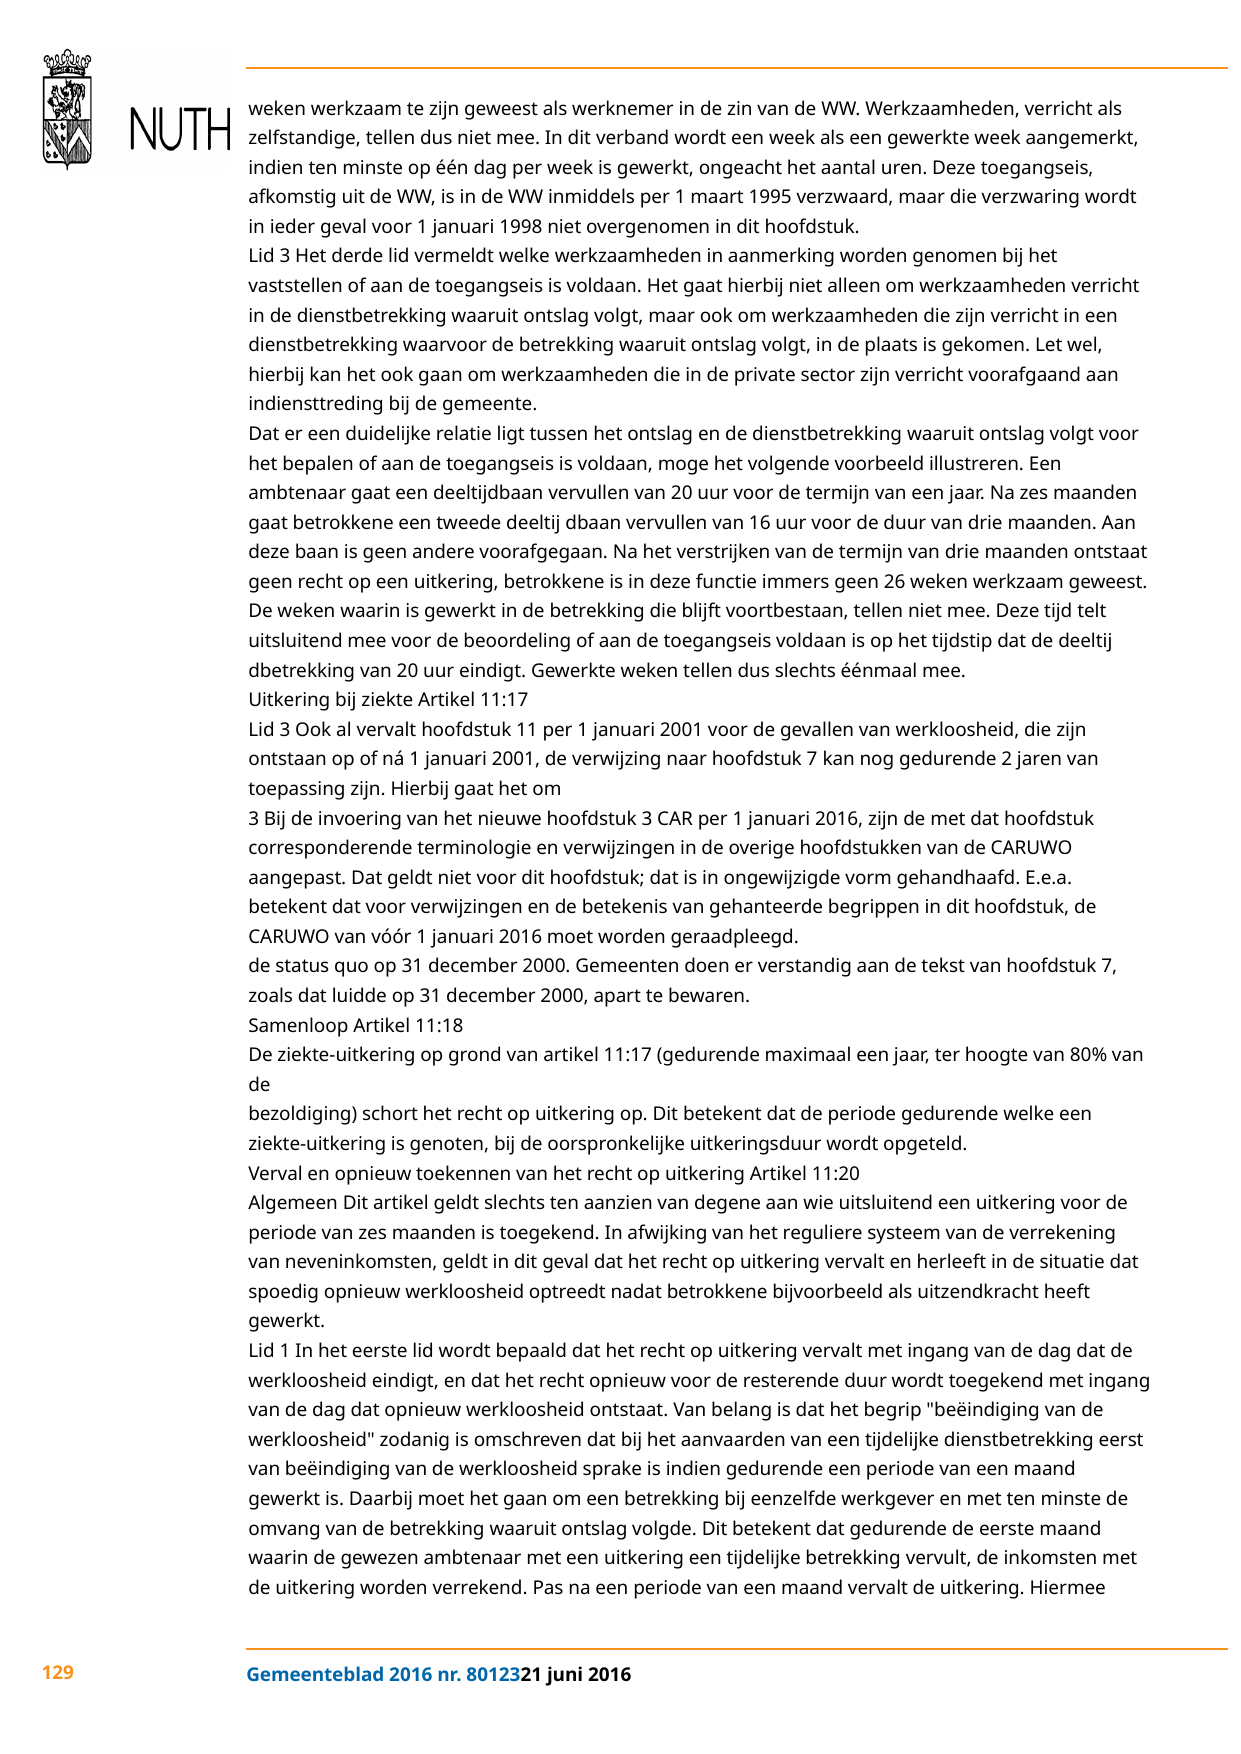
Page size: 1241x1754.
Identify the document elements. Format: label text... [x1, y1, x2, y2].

text Samenloop Artikel 11:18 [248, 1012, 1152, 1038]
text Lid 3 Het derde lid vermeldt welke werkzaamheden in aanmerking worden genomen bij het vaststellen of aan de toegangseis is voldaan. Het gaat hierbij niet alleen om werkzaamheden verricht in de dienstbetrekking waaruit ontslag volgt, maar ook om werkzaamheden die zijn verricht in een dienstbetrekking waarvoor de betrekking waaruit ontslag volgt, in de plaats is gekomen. Let wel, hierbij kan het ook gaan om werkzaamheden die in de private sector zijn verricht voorafgaand aan indiensttreding bij de gemeente. [248, 243, 1152, 416]
text Verval en opnieuw toekennen van het recht op uitkering Artikel 11:20 [248, 1160, 1152, 1186]
text de status quo op 31 december 2000. Gemeenten doen er verstandig aan de tekst van hoofdstuk 7, zoals dat luidde op 31 december 2000, apart te bewaren. [248, 953, 1152, 1008]
text De ziekte-uitkering op grond van artikel 11:17 (gedurende maximaal een jaar, ter hoogte van 80% van de [248, 1041, 1152, 1097]
text Dat er een duidelijke relatie ligt tussen het ontslag en de dienstbetrekking waaruit ontslag volgt voor het bepalen of aan de toegangseis is voldaan, moge het volgende voorbeeld illustreren. Een ambtenaar gaat een deeltijdbaan vervullen van 20 uur voor de termijn van een jaar. Na zes maanden gaat betrokkene een tweede deeltij dbaan vervullen van 16 uur voor de duur van drie maanden. Aan deze baan is geen andere voorafgegaan. Na het verstrijken van de termijn van drie maanden ontstaat geen recht op een uitkering, betrokkene is in deze functie immers geen 26 weken werkzaam geweest. De weken waarin is gewerkt in de betrekking die blijft voortbestaan, tellen niet mee. Deze tijd telt uitsluitend mee voor de beoordeling of aan de toegangseis voldaan is op het tijdstip dat de deeltij dbetrekking van 20 uur eindigt. Gewerkte weken tellen dus slechts éénmaal mee. [248, 420, 1152, 683]
text Uitkering bij ziekte Artikel 11:17 [248, 686, 1152, 712]
text 3 Bij de invoering van het nieuwe hoofdstuk 3 CAR per 1 januari 2016, zijn de met dat hoofdstuk corresponderende terminologie en verwijzingen in de overige hoofdstukken van de CARUWO aangepast. Dat geldt niet voor dit hoofdstuk; dat is in ongewijzigde vorm gehandhaafd. E.e.a. betekent dat voor verwijzingen en de betekenis van gehanteerde begrippen in dit hoofdstuk, de CARUWO van vóór 1 januari 2016 moet worden geraadpleegd. [248, 805, 1152, 949]
text bezoldiging) schort het recht op uitkering op. Dit betekent dat de periode gedurende welke een ziekte-uitkering is genoten, bij de oorspronkelijke uitkeringsduur wordt opgeteld. [248, 1101, 1152, 1156]
text Algemeen Dit artikel geldt slechts ten aanzien van degene aan wie uitsluitend een uitkering voor de periode van zes maanden is toegekend. In afwijking van het reguliere systeem van de verrekening van neveninkomsten, geldt in dit geval dat het recht op uitkering vervalt en herleeft in de situatie dat spoedig opnieuw werkloosheid optreedt nadat betrokkene bijvoorbeeld als uitzendkracht heeft gewerkt. [248, 1189, 1152, 1333]
text Lid 1 In het eerste lid wordt bepaald dat het recht op uitkering vervalt met ingang van de dag dat de werkloosheid eindigt, en dat het recht opnieuw voor de resterende duur wordt toegekend met ingang van de dag dat opnieuw werkloosheid ontstaat. Van belang is dat het begrip "beëindiging van de werkloosheid" zodanig is omschreven dat bij het aanvaarden van een tijdelijke dienstbetrekking eerst van beëindiging van de werkloosheid sprake is indien gedurende een periode van een maand gewerkt is. Daarbij moet het gaan om een betrekking bij eenzelfde werkgever en met ten minste de omvang van de betrekking waaruit ontslag volgde. Dit betekent dat gedurende de eerste maand waarin de gewezen ambtenaar met een uitkering een tijdelijke betrekking vervult, de inkomsten met de uitkering worden verrekend. Pas na een periode van een maand vervalt de uitkering. Hiermee [248, 1337, 1152, 1600]
text Lid 3 Ook al vervalt hoofdstuk 11 per 1 januari 2001 voor de gevallen van werkloosheid, die zijn ontstaan op of ná 1 januari 2001, de verwijzing naar hoofdstuk 7 kan nog gedurende 2 jaren van toepassing zijn. Hierbij gaat het om [248, 716, 1152, 801]
picture [41, 47, 231, 172]
text weken werkzaam te zijn geweest als werknemer in de zin van de WW. Werkzaamheden, verricht als zelfstandige, tellen dus niet mee. In dit verband wordt een week als een gewerkte week aangemerkt, indien ten minste op één dag per week is gewerkt, ongeacht het aantal uren. Deze toegangseis, afkomstig uit de WW, is in de WW inmiddels per 1 maart 1995 verzwaard, maar die verzwaring wordt in ieder geval voor 1 januari 1998 niet overgenomen in dit hoofdstuk. [248, 95, 1152, 239]
